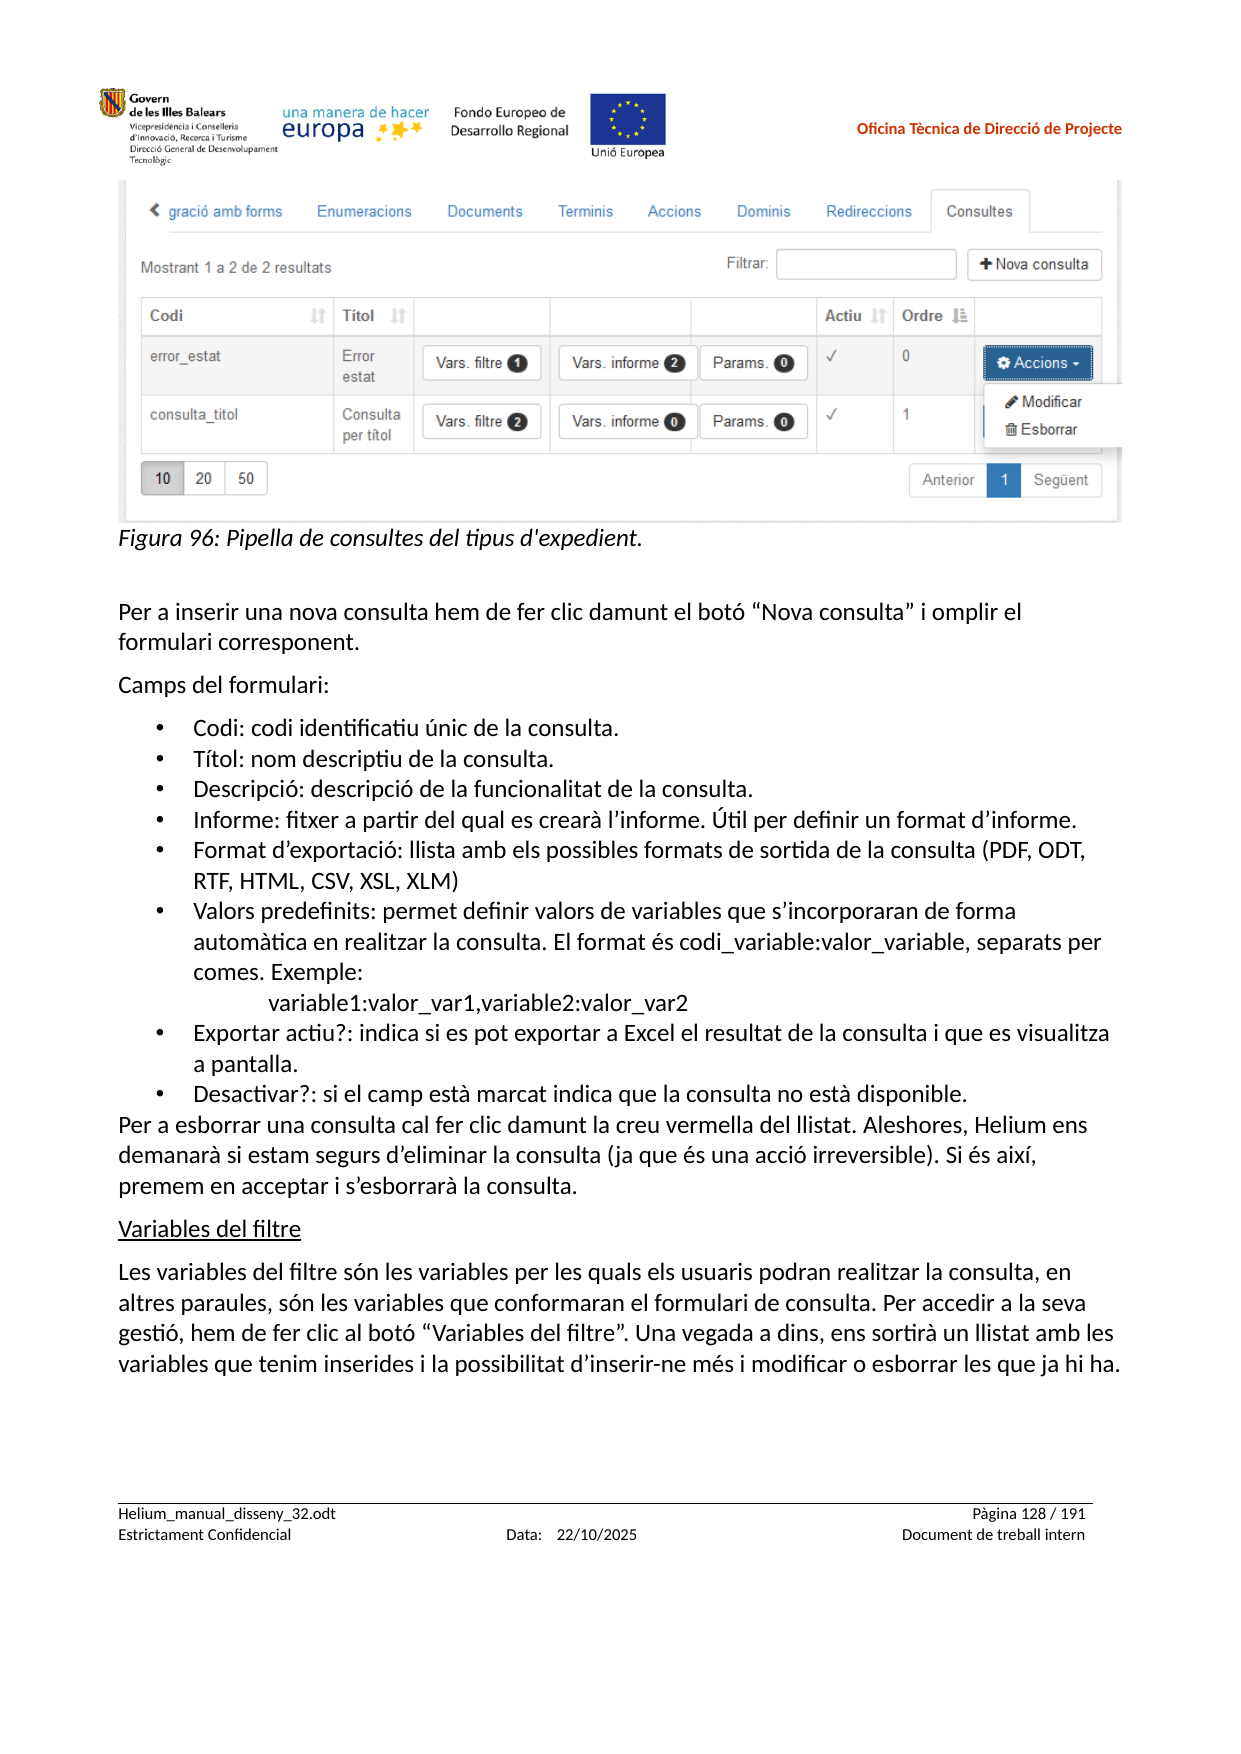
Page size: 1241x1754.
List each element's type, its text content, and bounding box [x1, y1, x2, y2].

list Exportar actiu?: indica si es pot exportar a Excel el resultat de la consulta i que es visualitza a pantalla. [156, 1018, 1122, 1079]
list Codi: codi identificatiu únic de la consulta. [156, 712, 1122, 743]
list Format d’exportació: llista amb els possibles formats de sortida de la consulta (PDF, ODT, RTF, HTML, CSV, XSL, XLM) [156, 834, 1122, 896]
picture [118, 180, 1123, 523]
list Informe: fitxer a partir del qual es crearà l’informe. Útil per definir un format d’informe. [156, 804, 1122, 834]
list Valors predefinits: permet definir valors de variables que s’incorporaran de forma automàtica en realitzar la consulta. El format és codi_variable:valor_variable, separats per comes. Exemple: variable1:valor_var1,variable2:valor_var2 [156, 896, 1122, 1018]
list Descripció: descripció de la funcionalitat de la consulta. [156, 773, 1122, 804]
text Variables del filtre [118, 1213, 1122, 1244]
text Les variables del filtre són les variables per les quals els usuaris podran realitzar la consulta, en altres paraules, són les variables que conformaran el formulari de consulta. Per accedir a la seva gestió, hem de fer clic al botó “Variables del filtre”. Una vegada a dins, ens sortirà un llistat amb les variables que tenim inserides i la possibilitat d’inserir-ne més i modificar o esborrar les que ja hi ha. [118, 1256, 1122, 1378]
text Per a esborrar una consulta cal fer clic damunt la creu vermella del llistat. Aleshores, Helium ens demanarà si estam segurs d’eliminar la consulta (ja que és una acció irreversible). Si és així, premem en acceptar i s’esborrarà la consulta. [118, 1109, 1122, 1201]
list Títol: nom descriptiu de la consulta. [156, 743, 1122, 773]
text Figura 96: Pipella de consultes del tipus d'expedient. [118, 523, 1122, 553]
picture [99, 87, 668, 166]
text Camps del formulari: [118, 669, 1122, 700]
text Per a inserir una nova consulta hem de fer clic damunt el botó “Nova consulta” i omplir el formulari corresponent. [118, 596, 1122, 657]
list Desactivar?: si el camp està marcat indica que la consulta no està disponible. [156, 1079, 1122, 1109]
